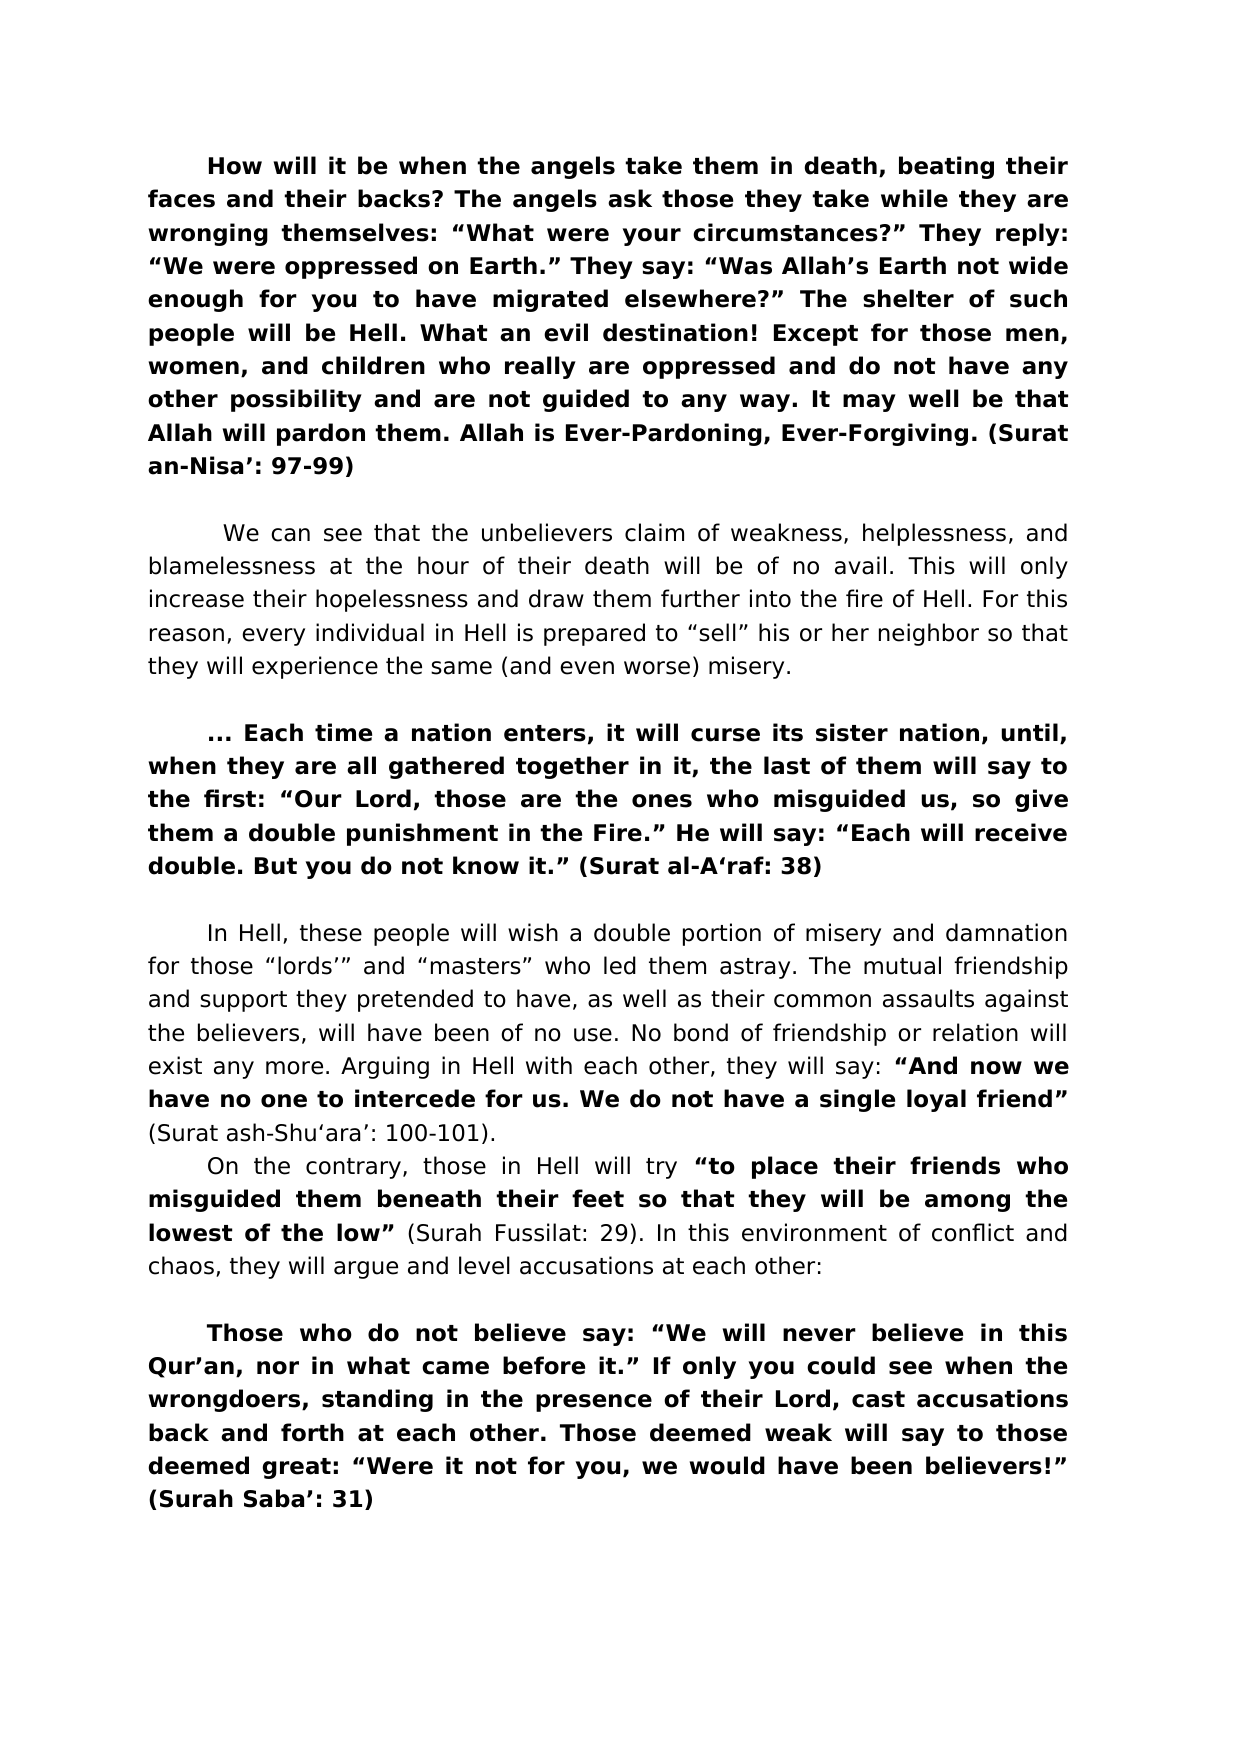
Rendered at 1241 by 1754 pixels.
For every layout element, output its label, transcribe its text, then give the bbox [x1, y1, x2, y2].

text Those who do not believe say: “We will never believe in this Qur’an, nor in what came before it.” If only you could see when the wrongdoers, standing in the presence of their Lord, cast accusations back and forth at each other. Those deemed weak will say to those deemed great: “Were it not for you, we would have been believers!” (Surah Saba’: 31) [148, 1314, 1070, 1514]
text We can see that the unbelievers claim of weakness, helplessness, and blamelessness at the hour of their death will be of no avail. This will only increase their hopelessness and draw them further into the fire of Hell. For this reason, every individual in Hell is prepared to “sell” his or her neighbor so that they will experience the same (and even worse) misery. [148, 514, 1070, 681]
text In Hell, these people will wish a double portion of misery and damnation for those “lords’” and “masters” who led them astray. The mutual friendship and support they pretended to have, as well as their common assaults against the believers, will have been of no use. No bond of friendship or relation will exist any more. Arguing in Hell with each other, they will say: “And now we have no one to intercede for us. We do not have a single loyal friend” (Surat ash-Shu‘ara’: 100-101). [148, 914, 1070, 1148]
text How will it be when the angels take them in death, beating their faces and their backs? The angels ask those they take while they are wronging themselves: “What were your circumstances?” They reply: “We were oppressed on Earth.” They say: “Was Allah’s Earth not wide enough for you to have migrated elsewhere?” The shelter of such people will be Hell. What an evil destination! Except for those men, women, and children who really are oppressed and do not have any other possibility and are not guided to any way. It may well be that Allah will pardon them. Allah is Ever-Pardoning, Ever-Forgiving. (Surat an-Nisa’: 97-99) [148, 148, 1070, 481]
text ... Each time a nation enters, it will curse its sister nation, until, when they are all gathered together in it, the last of them will say to the first: “Our Lord, those are the ones who misguided us, so give them a double punishment in the Fire.” He will say: “Each will receive double. But you do not know it.” (Surat al-A‘raf: 38) [148, 714, 1070, 881]
text On the contrary, those in Hell will try “to place their friends who misguided them beneath their feet so that they will be among the lowest of the low” (Surah Fussilat: 29). In this environment of conflict and chaos, they will argue and level accusations at each other: [148, 1148, 1070, 1281]
